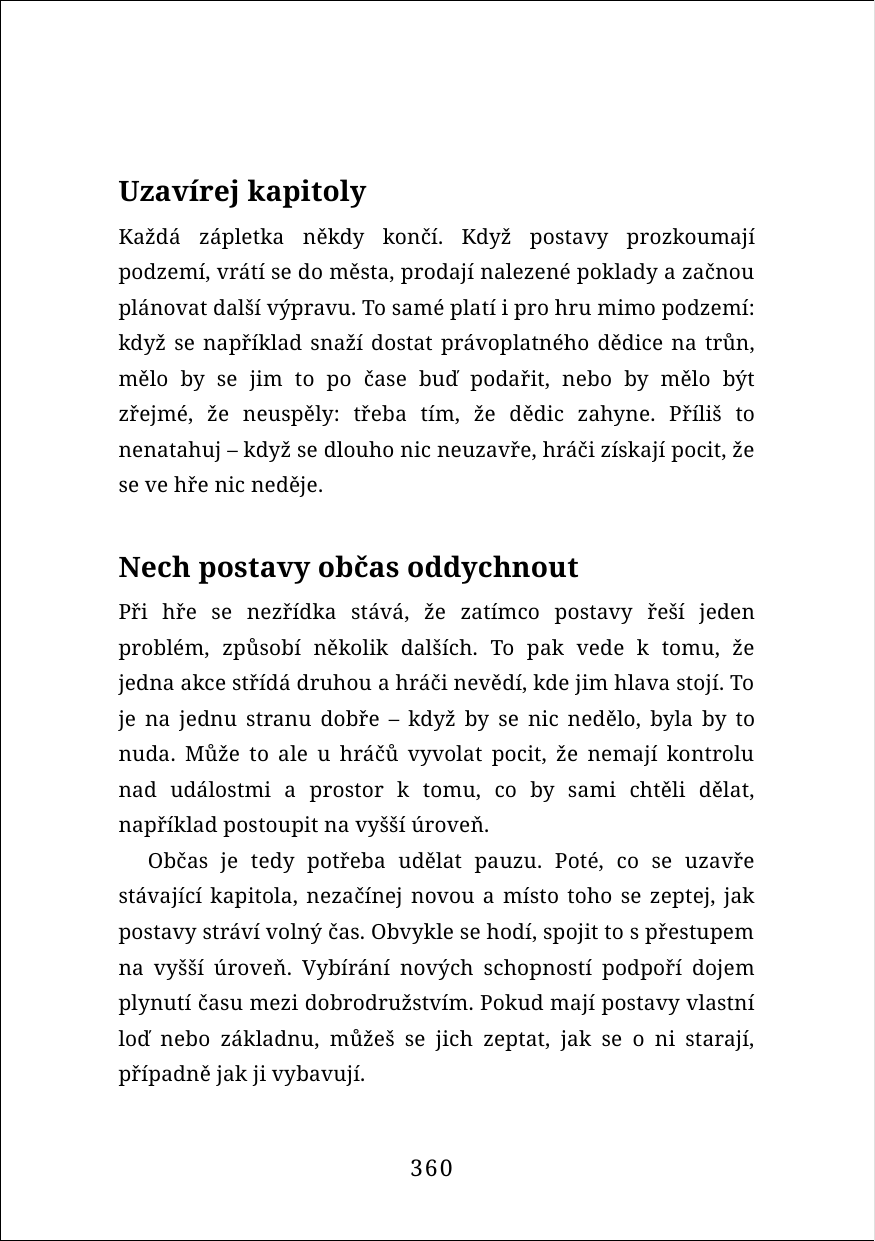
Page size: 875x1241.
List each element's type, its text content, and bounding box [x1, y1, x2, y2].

text Při hře se nezřídka stává, že zatímco postavy řeší jeden problém, způsobí několik dalších. To pak vede k tomu, že jedna akce střídá druhou a hráči nevědí, kde jim hlava stojí. To je na jednu stranu dobře – když by se nic nedělo, byla by to nuda. Může to ale u hráčů vyvolat pocit, že nemají kontrolu nad událostmi a prostor k tomu, co by sami chtěli dělat, například postoupit na vyšší úroveň. Občas je tedy potřeba udělat pauzu. Poté, co se uzavře stávající kapitola, nezačínej novou a místo toho se zeptej, jak postavy stráví volný čas. Obvykle se hodí, spojit to s přestupem na vyšší úroveň. Vybírání nových schopností podpoří dojem plynutí času mezi dobrodružstvím. Pokud mají postavy vlastní loď nebo základnu, můžeš se jich zeptat, jak se o ni starají, případně jak ji vybavují. [118, 597, 756, 1088]
subtitle Nech postavy občas oddychnout [118, 547, 756, 586]
subtitle Uzavírej kapitoly [118, 172, 756, 210]
text Každá zápletka někdy končí. Když postavy prozkoumají podzemí, vrátí se do města, prodají nalezené poklady a začnou plánovat další výpravu. To samé platí i pro hru mimo podzemí: když se například snaží dostat právoplatného dědice na trůn, mělo by se jim to po čase buď podařit, nebo by mělo být zřejmé, že neuspěly: třeba tím, že dědic zahyne. Příliš to nenatahuj – když se dlouho nic neuzavře, hráči získají pocit, že se ve hře nic neděje. [118, 222, 756, 499]
